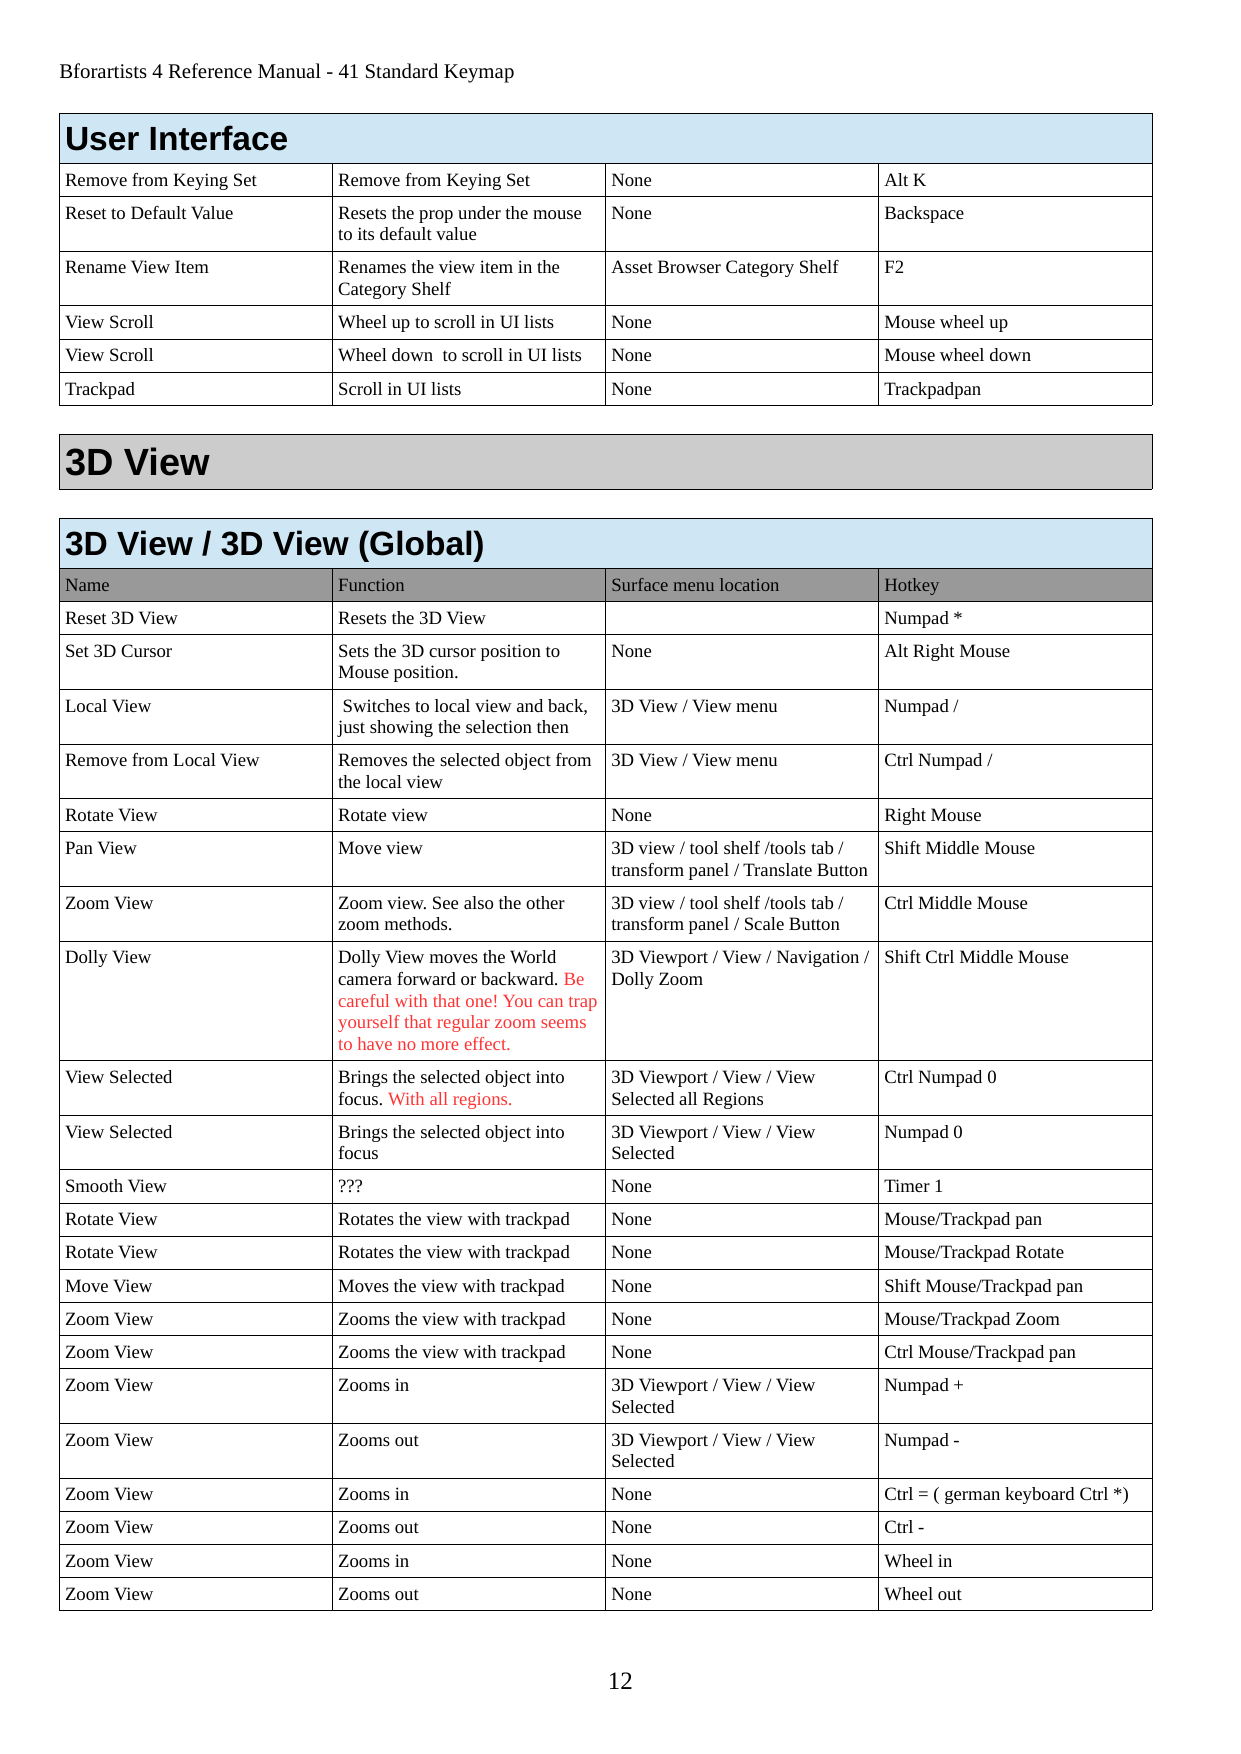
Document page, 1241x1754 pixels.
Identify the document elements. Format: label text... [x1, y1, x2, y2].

table_header 3D View [60, 435, 1152, 489]
table_cell Shift Mouse/Trackpad pan [879, 1270, 1152, 1302]
table_cell Backspace [879, 197, 1152, 251]
table_cell Ctrl = ( german keyboard Ctrl *) [879, 1479, 1152, 1511]
table_cell Mouse/Trackpad Zoom [879, 1303, 1152, 1335]
table_cell Zoom View [60, 1578, 332, 1610]
table_cell Renames the view item in the Category Shelf [333, 252, 605, 305]
table_cell None [606, 1270, 878, 1302]
table_cell View Scroll [60, 306, 332, 338]
table_cell Dolly View [60, 942, 332, 1060]
table_cell Local View [60, 690, 332, 743]
table_cell Wheel in [879, 1545, 1152, 1577]
table_cell None [606, 1303, 878, 1335]
table_cell Rotate View [60, 1204, 332, 1236]
table_cell Rotate View [60, 1237, 332, 1269]
table_cell Removes the selected object from the local view [333, 745, 605, 798]
table_cell Smooth View [60, 1170, 332, 1202]
table_cell View Selected [60, 1116, 332, 1169]
table_cell View Scroll [60, 340, 332, 372]
table_cell Shift Middle Mouse [879, 832, 1152, 886]
table_cell Pan View [60, 832, 332, 886]
table_cell Zooms the view with trackpad [333, 1303, 605, 1335]
table_cell None [606, 164, 878, 196]
table_cell Zooms out [333, 1578, 605, 1610]
table_cell None [606, 1479, 878, 1511]
table_cell None [606, 635, 878, 689]
table_cell Switches to local view and back, just showing the selection then [333, 690, 605, 743]
table_header User Interface [60, 114, 1152, 163]
table_cell Zooms in [333, 1479, 605, 1511]
table_cell 3D view / tool shelf /tools tab / transform panel / Scale Button [606, 887, 878, 941]
table_cell Rotates the view with trackpad [333, 1204, 605, 1236]
table_cell Zoom View [60, 1512, 332, 1544]
table_cell Zoom View [60, 887, 332, 941]
table_cell 3D Viewport / View / View Selected [606, 1116, 878, 1169]
table_cell None [606, 197, 878, 251]
table_cell Wheel up to scroll in UI lists [333, 306, 605, 338]
table_cell Zooms in [333, 1369, 605, 1423]
table_cell 3D View / View menu [606, 745, 878, 798]
table_cell 3D Viewport / View / View Selected all Regions [606, 1061, 878, 1115]
table_cell Rotate view [333, 799, 605, 831]
table_cell Ctrl - [879, 1512, 1152, 1544]
table_cell Remove from Local View [60, 745, 332, 798]
table_header 3D View / 3D View (Global) [60, 519, 1152, 568]
table_cell Hotkey [879, 569, 1152, 601]
table_cell Move view [333, 832, 605, 886]
table_cell Zoom View [60, 1479, 332, 1511]
table_cell Ctrl Numpad 0 [879, 1061, 1152, 1115]
table_cell Name [60, 569, 332, 601]
table_cell Wheel out [879, 1578, 1152, 1610]
table_cell None [606, 1578, 878, 1610]
table_cell Zoom View [60, 1336, 332, 1368]
table_cell Numpad 0 [879, 1116, 1152, 1169]
table_cell Function [333, 569, 605, 601]
table_cell Zoom View [60, 1545, 332, 1577]
table_cell Brings the selected object into focus [333, 1116, 605, 1169]
table_cell 3D Viewport / View / View Selected [606, 1424, 878, 1477]
table_cell Alt Right Mouse [879, 635, 1152, 689]
table_cell Alt K [879, 164, 1152, 196]
table_cell Asset Browser Category Shelf [606, 252, 878, 305]
table_cell 3D View / View menu [606, 690, 878, 743]
table_cell 3D Viewport / View / Navigation / Dolly Zoom [606, 942, 878, 1060]
table_cell Mouse wheel up [879, 306, 1152, 338]
table_cell None [606, 373, 878, 405]
table_cell Dolly View moves the World camera forward or backward. Be careful with that one! You can trap yourself that regular zoom seems to have no more effect. [333, 942, 605, 1060]
table_cell Zoom View [60, 1369, 332, 1423]
table_cell Zoom View [60, 1303, 332, 1335]
table_cell Sets the 3D cursor position to Mouse position. [333, 635, 605, 689]
table_cell Zooms in [333, 1545, 605, 1577]
table_cell Rotate View [60, 799, 332, 831]
table_cell Ctrl Mouse/Trackpad pan [879, 1336, 1152, 1368]
table_cell Remove from Keying Set [333, 164, 605, 196]
table_cell None [606, 340, 878, 372]
table_cell Zooms out [333, 1512, 605, 1544]
table_cell Rename View Item [60, 252, 332, 305]
table_cell Shift Ctrl Middle Mouse [879, 942, 1152, 1060]
table_cell Mouse/Trackpad Rotate [879, 1237, 1152, 1269]
table_cell None [606, 1336, 878, 1368]
table_cell Numpad * [879, 602, 1152, 634]
table_cell Trackpadpan [879, 373, 1152, 405]
table_cell F2 [879, 252, 1152, 305]
table_cell Numpad / [879, 690, 1152, 743]
table_cell Numpad - [879, 1424, 1152, 1477]
table_cell Wheel down to scroll in UI lists [333, 340, 605, 372]
table_cell Set 3D Cursor [60, 635, 332, 689]
table_cell None [606, 1170, 878, 1202]
table_cell Numpad + [879, 1369, 1152, 1423]
table_cell Remove from Keying Set [60, 164, 332, 196]
table_cell Timer 1 [879, 1170, 1152, 1202]
table_cell Zooms out [333, 1424, 605, 1477]
table_cell Resets the 3D View [333, 602, 605, 634]
table_cell Scroll in UI lists [333, 373, 605, 405]
table_cell Ctrl Numpad / [879, 745, 1152, 798]
table_cell Brings the selected object into focus. With all regions. [333, 1061, 605, 1115]
table_cell 3D Viewport / View / View Selected [606, 1369, 878, 1423]
table_cell Mouse wheel down [879, 340, 1152, 372]
table_cell None [606, 1237, 878, 1269]
table_cell View Selected [60, 1061, 332, 1115]
table_cell ??? [333, 1170, 605, 1202]
table_cell None [606, 306, 878, 338]
table_cell None [606, 1512, 878, 1544]
table_cell Mouse/Trackpad pan [879, 1204, 1152, 1236]
table_cell Surface menu location [606, 569, 878, 601]
table_cell Ctrl Middle Mouse [879, 887, 1152, 941]
table_cell [606, 602, 878, 634]
table_cell Move View [60, 1270, 332, 1302]
table_cell None [606, 799, 878, 831]
table_cell Zoom view. See also the other zoom methods. [333, 887, 605, 941]
table_cell Zooms the view with trackpad [333, 1336, 605, 1368]
table_cell None [606, 1545, 878, 1577]
table_cell Trackpad [60, 373, 332, 405]
table_cell Reset 3D View [60, 602, 332, 634]
table_cell Right Mouse [879, 799, 1152, 831]
table_cell Reset to Default Value [60, 197, 332, 251]
table_cell 3D view / tool shelf /tools tab / transform panel / Translate Button [606, 832, 878, 886]
table_cell Rotates the view with trackpad [333, 1237, 605, 1269]
table_cell Resets the prop under the mouse to its default value [333, 197, 605, 251]
table_cell Moves the view with trackpad [333, 1270, 605, 1302]
table_cell None [606, 1204, 878, 1236]
table_cell Zoom View [60, 1424, 332, 1477]
